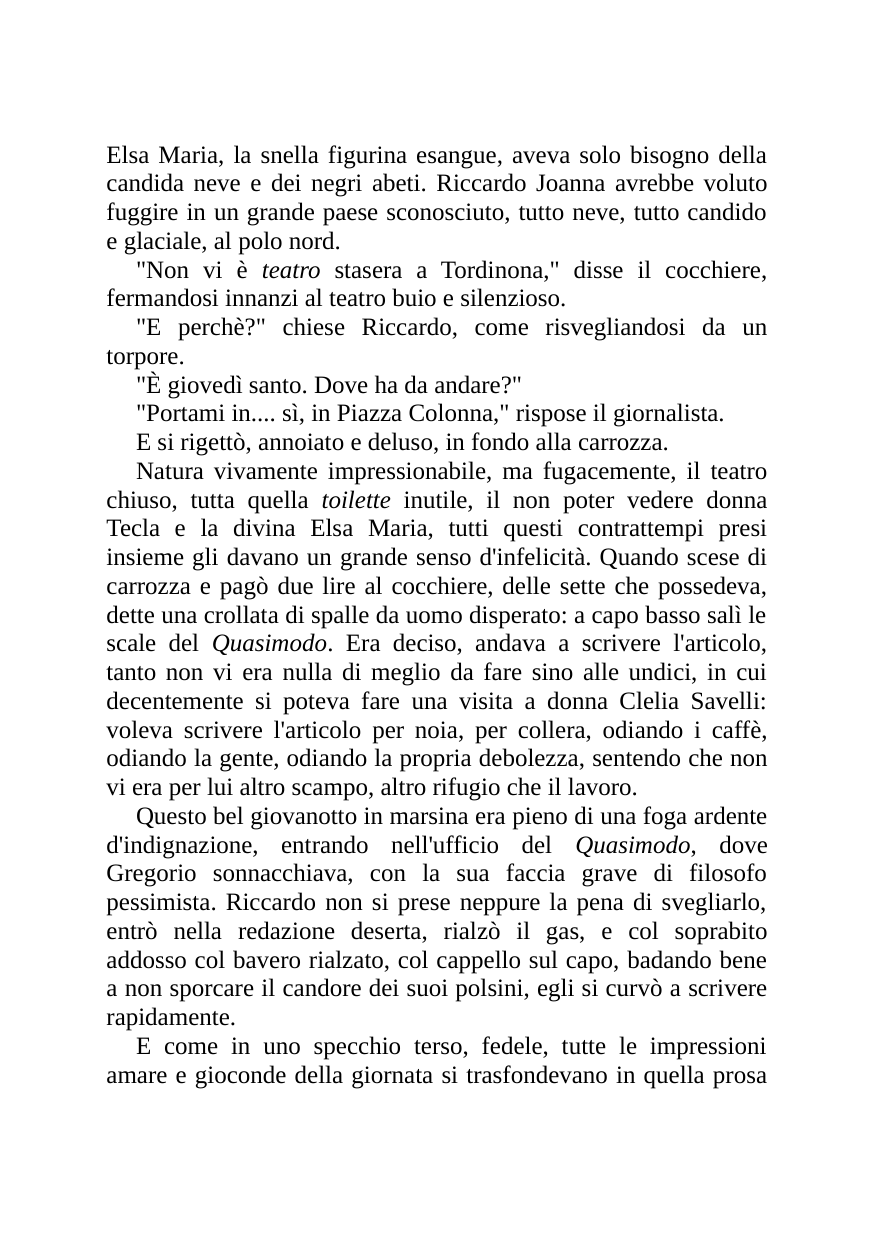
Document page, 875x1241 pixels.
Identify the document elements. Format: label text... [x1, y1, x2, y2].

text "E perchè?" chiese Riccardo, come risvegliandosi da un torpore. [106, 312, 768, 370]
text Elsa Maria, la snella figurina esangue, aveva solo bisogno della candida neve e dei negri abeti. Riccardo Joanna avrebbe voluto fuggire in un grande paese sconosciuto, tutto neve, tutto candido e glaciale, al polo nord. [106, 140, 768, 255]
text "È giovedì santo. Dove ha da andare?" [106, 370, 768, 398]
text Natura vivamente impressionabile, ma fugacemente, il teatro chiuso, tutta quella toilette inutile, il non poter vedere donna Tecla e la divina Elsa Maria, tutti questi contrattempi presi insieme gli davano un grande senso d'infelicità. Quando scese di carrozza e pagò due lire al cocchiere, delle sette che possedeva, dette una crollata di spalle da uomo disperato: a capo basso salì le scale del Quasimodo. Era deciso, andava a scrivere l'articolo, tanto non vi era nulla di meglio da fare sino alle undici, in cui decentemente si poteva fare una visita a donna Clelia Savelli: voleva scrivere l'articolo per noia, per collera, odiando i caffè, odiando la gente, odiando la propria debolezza, sentendo che non vi era per lui altro scampo, altro rifugio che il lavoro. [106, 456, 768, 801]
text "Portami in.... sì, in Piazza Colonna," rispose il giornalista. [106, 398, 768, 427]
text "Non vi è teatro stasera a Tordinona," disse il cocchiere, fermandosi innanzi al teatro buio e silenzioso. [106, 255, 768, 312]
text E come in uno specchio terso, fedele, tutte le impressioni amare e gioconde della giornata si trasfondevano in quella prosa [106, 1031, 768, 1088]
text Questo bel giovanotto in marsina era pieno di una foga ardente d'indignazione, entrando nell'ufficio del Quasimodo, dove Gregorio sonnacchiava, con la sua faccia grave di filosofo pessimista. Riccardo non si prese neppure la pena di svegliarlo, entrò nella redazione deserta, rialzò il gas, e col soprabito addosso col bavero rialzato, col cappello sul capo, badando bene a non sporcare il candore dei suoi polsini, egli si curvò a scrivere rapidamente. [106, 801, 768, 1031]
text E si rigettò, annoiato e deluso, in fondo alla carrozza. [106, 427, 768, 456]
